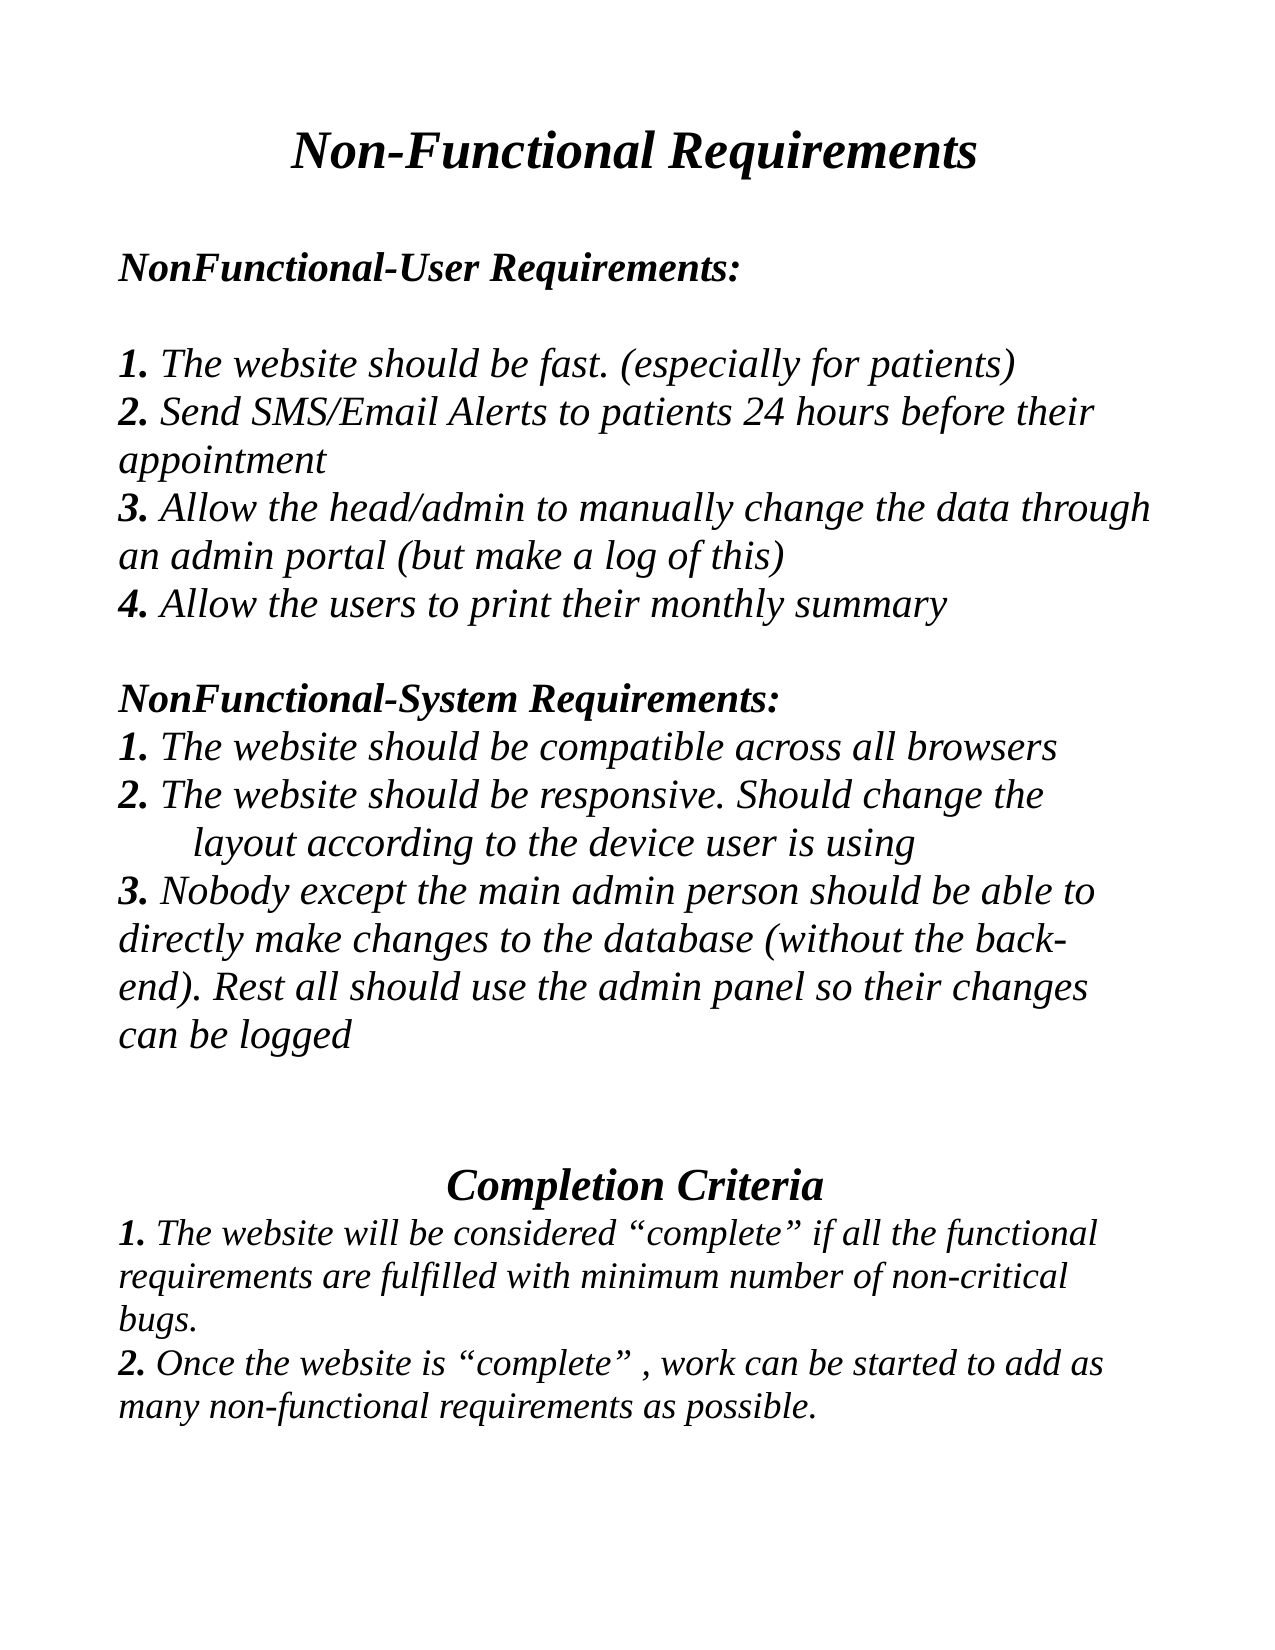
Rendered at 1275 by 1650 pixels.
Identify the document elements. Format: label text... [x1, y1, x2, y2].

text 1. The website will be considered “complete” if all the functional requirements are fulfilled with minimum number of non-critical bugs. [118, 1211, 1157, 1340]
text 1. The website should be fast. (especially for patients) [118, 338, 1157, 386]
text 2. Send SMS/Email Alerts to patients 24 hours before their appointment [118, 386, 1157, 482]
text Non-Functional Requirements [118, 118, 1157, 180]
text NonFunctional-User Requirements: [118, 243, 1157, 291]
text Completion Criteria [118, 1158, 1157, 1211]
text 3. Nobody except the main admin person should be able to directly make changes to the database (without the back- end). Rest all should use the admin panel so their changes can be logged [118, 866, 1157, 1057]
text 1. The website should be compatible across all browsers [118, 722, 1157, 770]
text 2. Once the website is “complete” , work can be started to add as many non-functional requirements as possible. [118, 1340, 1157, 1426]
text 2. The website should be responsive. Should change the layout according to the device user is using [118, 770, 1157, 866]
text 3. Allow the head/admin to manually change the data through an admin portal (but make a log of this) [118, 482, 1157, 578]
text 4. Allow the users to print their monthly summary [118, 578, 1157, 626]
text NonFunctional-System Requirements: [118, 674, 1157, 722]
